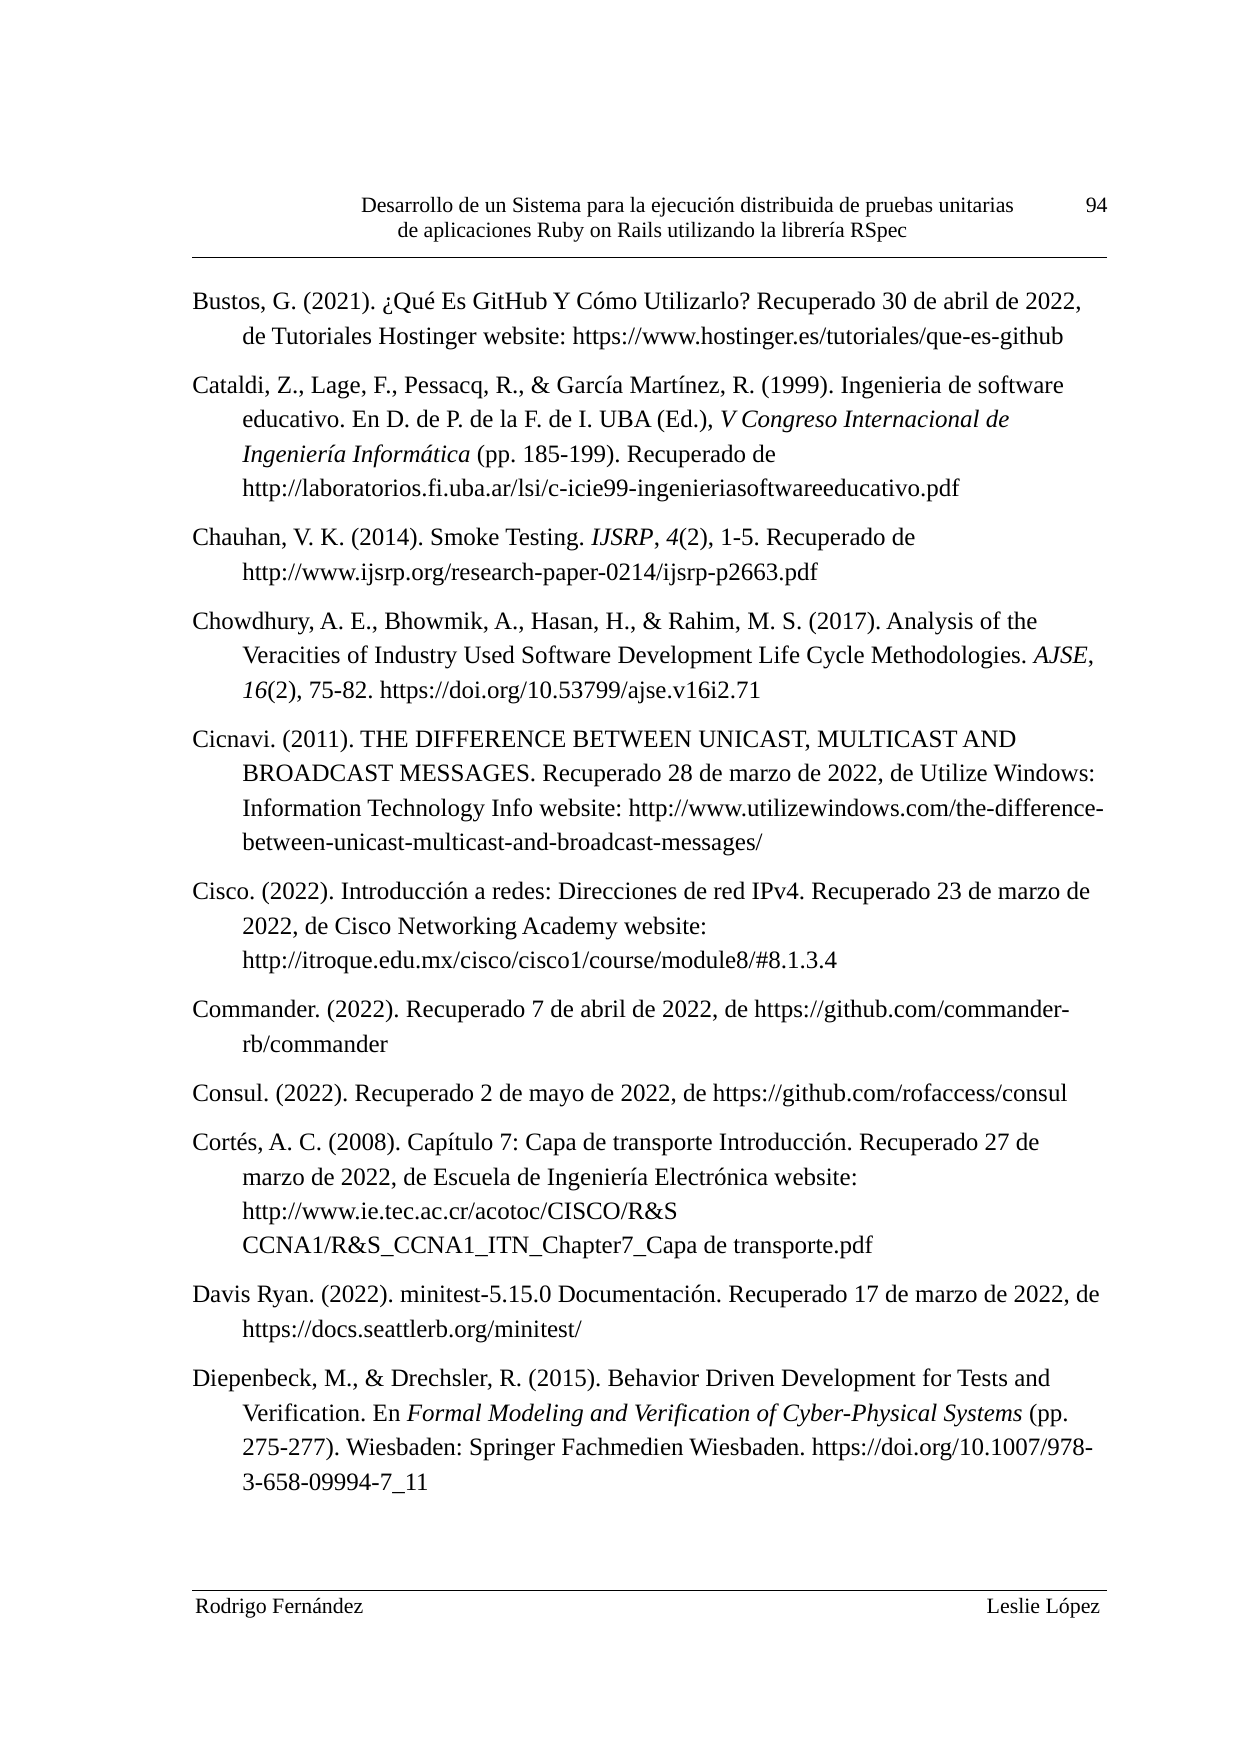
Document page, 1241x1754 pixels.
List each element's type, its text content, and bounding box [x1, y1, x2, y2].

text Cortés, A. C. (2008). Capítulo 7: Capa de transporte Introducción. Recuperado 27 de marzo de 2022, de Escuela de Ingeniería Electrónica website: http://www.ie.tec.ac.cr/acotoc/CISCO/R&S CCNA1/R&S_CCNA1_ITN_Chapter7_Capa de transporte.pdf [192, 1127, 1107, 1259]
text Cataldi, Z., Lage, F., Pessacq, R., & García Martínez, R. (1999). Ingenieria de software educativo. En D. de P. de la F. de I. UBA (Ed.), V Congreso Internacional de Ingeniería Informática (pp. 185-199). Recuperado de http://laboratorios.fi.uba.ar/lsi/c-icie99-ingenieriasoftwareeducativo.pdf [192, 370, 1107, 502]
text Cicnavi. (2011). THE DIFFERENCE BETWEEN UNICAST, MULTICAST AND BROADCAST MESSAGES. Recuperado 28 de marzo de 2022, de Utilize Windows: Information Technology Info website: http://www.utilizewindows.com/the-difference-between-unicast-multicast-and-broadcast-messages/ [192, 724, 1107, 856]
text Chowdhury, A. E., Bhowmik, A., Hasan, H., & Rahim, M. S. (2017). Analysis of the Veracities of Industry Used Software Development Life Cycle Methodologies. AJSE, 16(2), 75-82. https://doi.org/10.53799/ajse.v16i2.71 [192, 606, 1107, 704]
text Diepenbeck, M., & Drechsler, R. (2015). Behavior Driven Development for Tests and Verification. En Formal Modeling and Verification of Cyber-Physical Systems (pp. 275-277). Wiesbaden: Springer Fachmedien Wiesbaden. https://doi.org/10.1007/978-3-658-09994-7_11 [192, 1363, 1107, 1495]
text Cisco. (2022). Introducción a redes: Direcciones de red IPv4. Recuperado 23 de marzo de 2022, de Cisco Networking Academy website: http://itroque.edu.mx/cisco/cisco1/course/module8/#8.1.3.4 [192, 876, 1107, 974]
text Commander. (2022). Recuperado 7 de abril de 2022, de https://github.com/commander-rb/commander [192, 994, 1107, 1058]
text Bustos, G. (2021). ¿Qué Es GitHub Y Cómo Utilizarlo? Recuperado 30 de abril de 2022, de Tutoriales Hostinger website: https://www.hostinger.es/tutoriales/que-es-github [192, 286, 1107, 349]
text Consul. (2022). Recuperado 2 de mayo de 2022, de https://github.com/rofaccess/consul [192, 1078, 1107, 1107]
text Davis Ryan. (2022). minitest-5.15.0 Documentación. Recuperado 17 de marzo de 2022, de https://docs.seattlerb.org/minitest/ [192, 1279, 1107, 1343]
text Chauhan, V. K. (2014). Smoke Testing. IJSRP, 4(2), 1-5. Recuperado de http://www.ijsrp.org/research-paper-0214/ijsrp-p2663.pdf [192, 522, 1107, 586]
